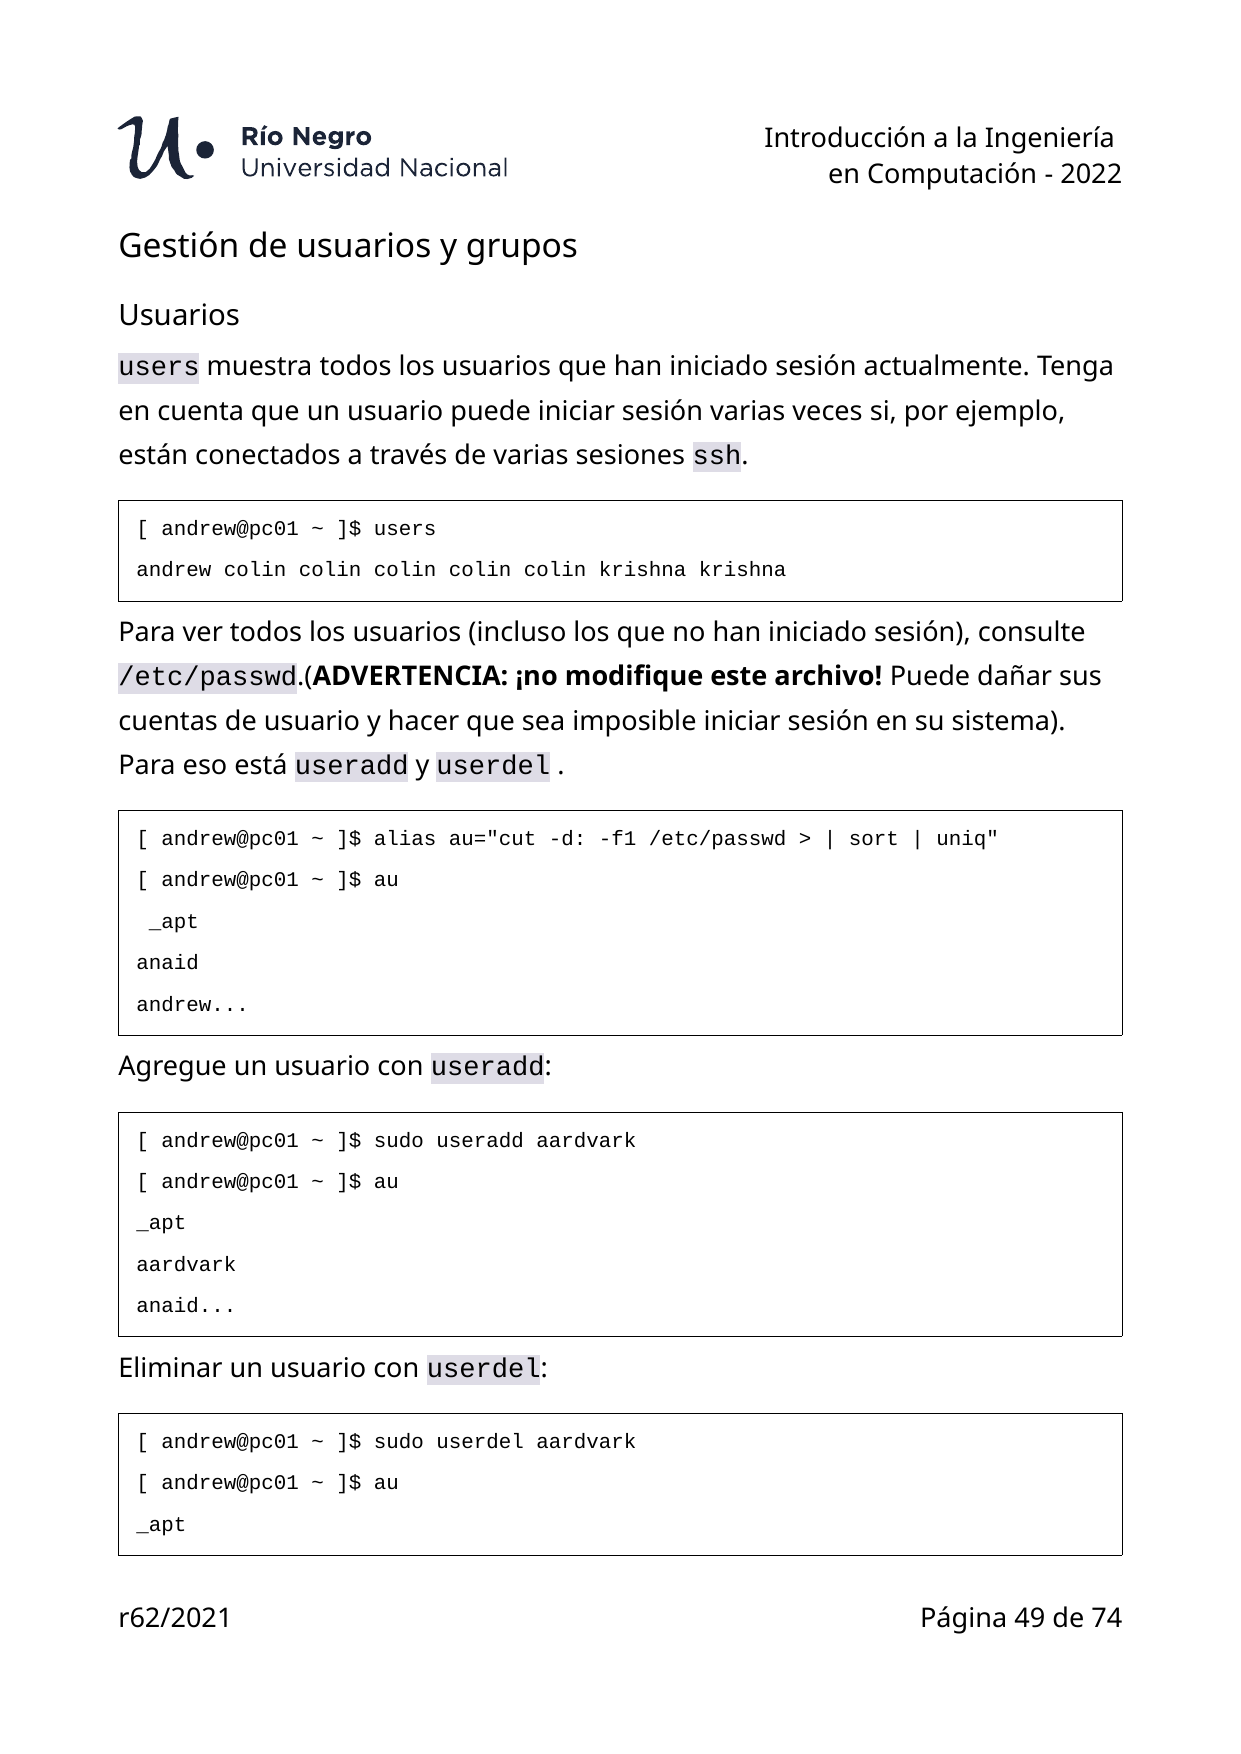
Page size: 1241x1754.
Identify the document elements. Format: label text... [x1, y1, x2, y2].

text anaid... [119, 1277, 1122, 1336]
text [ andrew@pc01 ~ ]$ alias au="cut -d: -f1 /etc/passwd > | sort | uniq" [119, 811, 1122, 852]
text _apt [119, 1496, 1122, 1555]
text [ andrew@pc01 ~ ]$ sudo userdel aardvark [119, 1414, 1122, 1454]
text [ andrew@pc01 ~ ]$ users [119, 501, 1122, 542]
text andrew... [119, 976, 1122, 1035]
text aardvark [119, 1236, 1122, 1277]
text [ andrew@pc01 ~ ]$ au [119, 1153, 1122, 1194]
text Para ver todos los usuarios (incluso los que no han iniciado sesión), consulte /etc/passwd.(ADVERTENCIA: ¡no modifique este archivo! Puede dañar sus cuentas de usuario y hacer que sea imposible iniciar sesión en su sistema). Para eso está useradd y userdel . [118, 613, 1122, 782]
text [ andrew@pc01 ~ ]$ au [119, 852, 1122, 893]
text _apt [119, 1194, 1122, 1236]
subtitle Gestión de usuarios y grupos [118, 221, 1122, 267]
text [ andrew@pc01 ~ ]$ sudo useradd aardvark [119, 1113, 1122, 1153]
text _apt [119, 893, 1122, 934]
text Agregue un usuario con useradd: [118, 1047, 1122, 1084]
text [ andrew@pc01 ~ ]$ au [119, 1454, 1122, 1496]
text anaid [119, 934, 1122, 976]
subtitle Usuarios [118, 294, 1122, 334]
text Eliminar un usuario con userdel: [118, 1348, 1122, 1385]
text andrew colin colin colin colin colin krishna krishna [119, 542, 1122, 601]
text users muestra todos los usuarios que han iniciado sesión actualmente. Tenga en cuenta que un usuario puede iniciar sesión varias veces si, por ejemplo, están conectados a través de varias sesiones ssh. [118, 347, 1122, 472]
